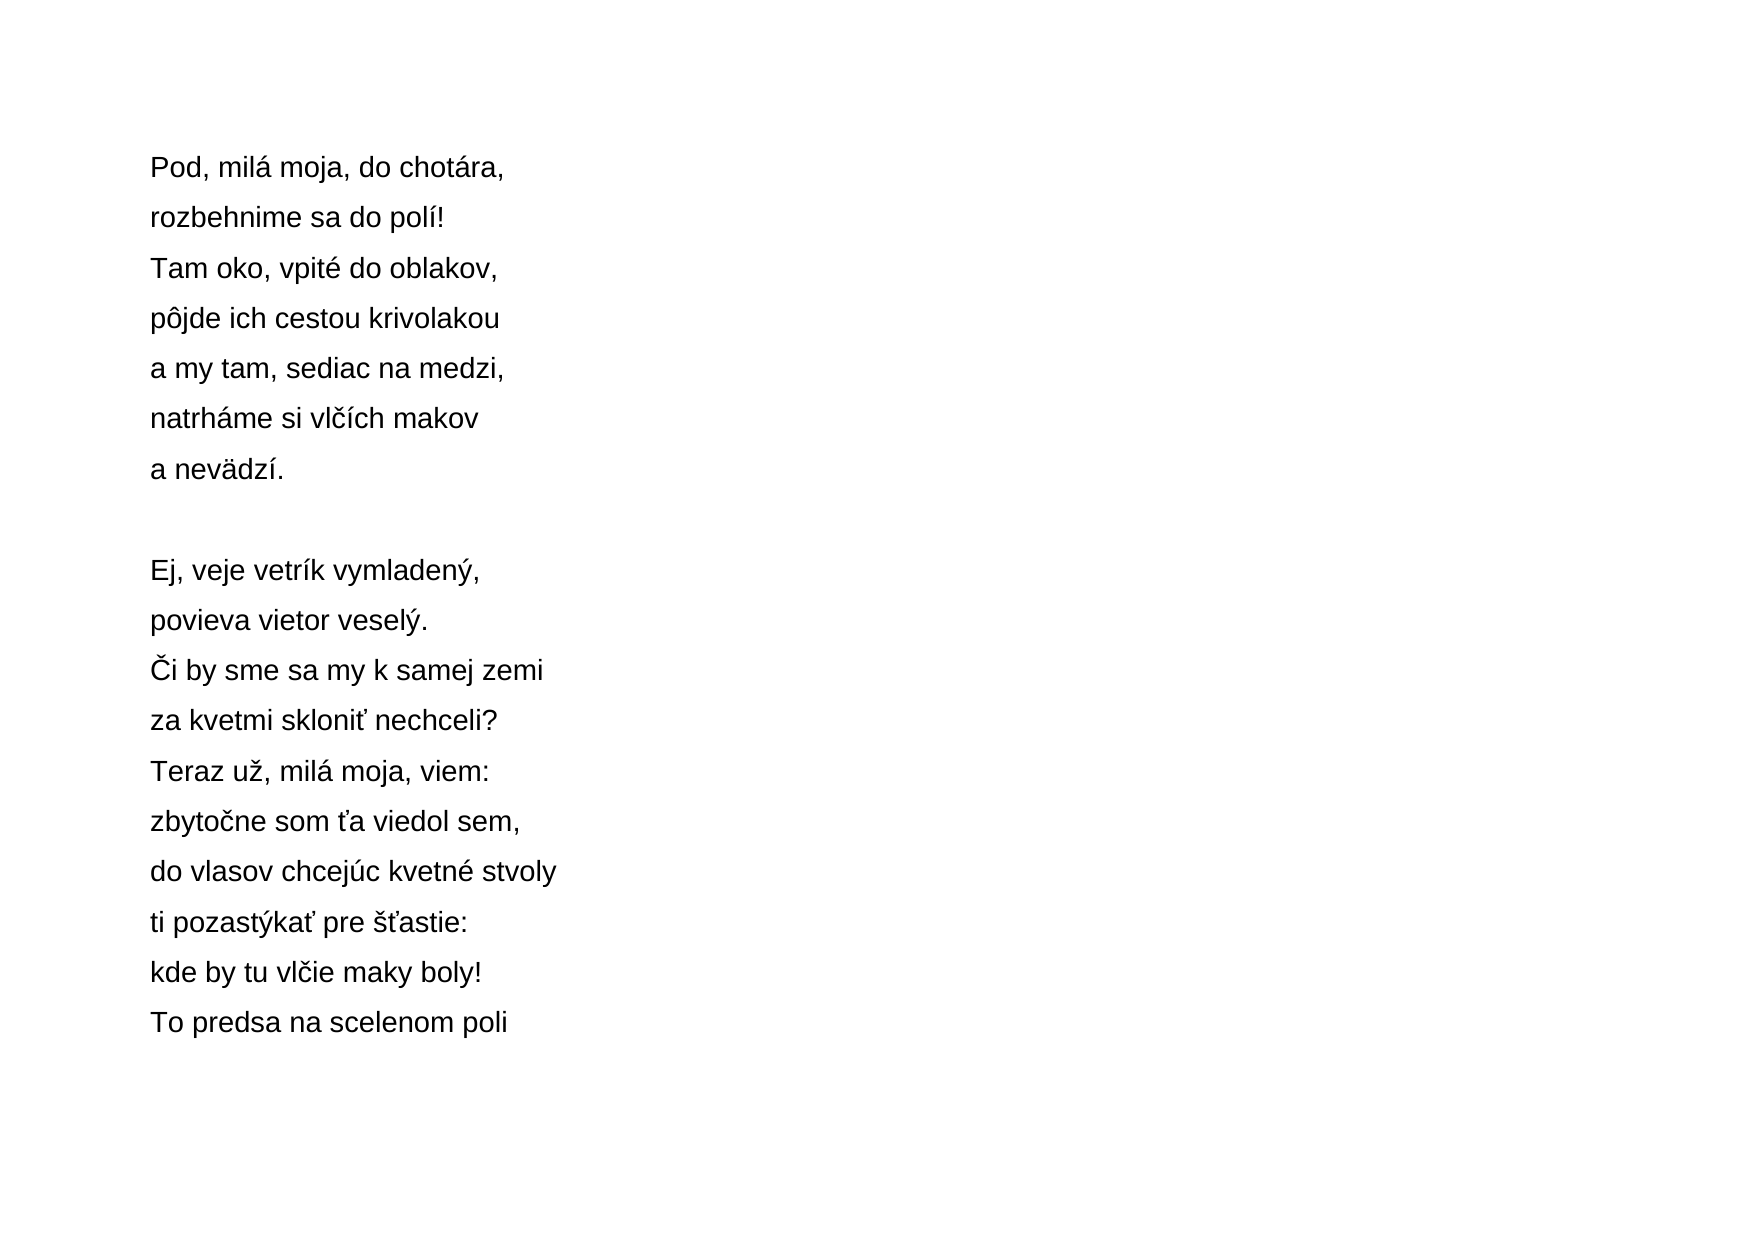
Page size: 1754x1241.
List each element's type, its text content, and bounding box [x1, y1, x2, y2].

text Teraz už, milá moja, viem: [150, 754, 1243, 787]
text rozbehnime sa do polí! [150, 200, 1243, 234]
text a nevädzí. [150, 452, 1243, 485]
text Ej, veje vetrík vymladený, [150, 552, 1243, 586]
text do vlasov chcejúc kvetné stvoly [150, 854, 1243, 888]
text To predsa na scelenom poli [150, 1005, 1243, 1039]
text zbytočne som ťa viedol sem, [150, 804, 1243, 838]
text natrháme si vlčích makov [150, 402, 1243, 435]
text Tam oko, vpité do oblakov, [150, 251, 1243, 284]
text kde by tu vlčie maky boly! [150, 955, 1243, 988]
text povieva vietor veselý. [150, 603, 1243, 636]
text pôjde ich cestou krivolakou [150, 301, 1243, 334]
text Pod, milá moja, do chotára, [150, 150, 1243, 183]
text za kvetmi skloniť nechceli? [150, 703, 1243, 737]
text a my tam, sediac na medzi, [150, 351, 1243, 385]
text ti pozastýkať pre šťastie: [150, 905, 1243, 938]
text Či by sme sa my k samej zemi [150, 653, 1243, 687]
